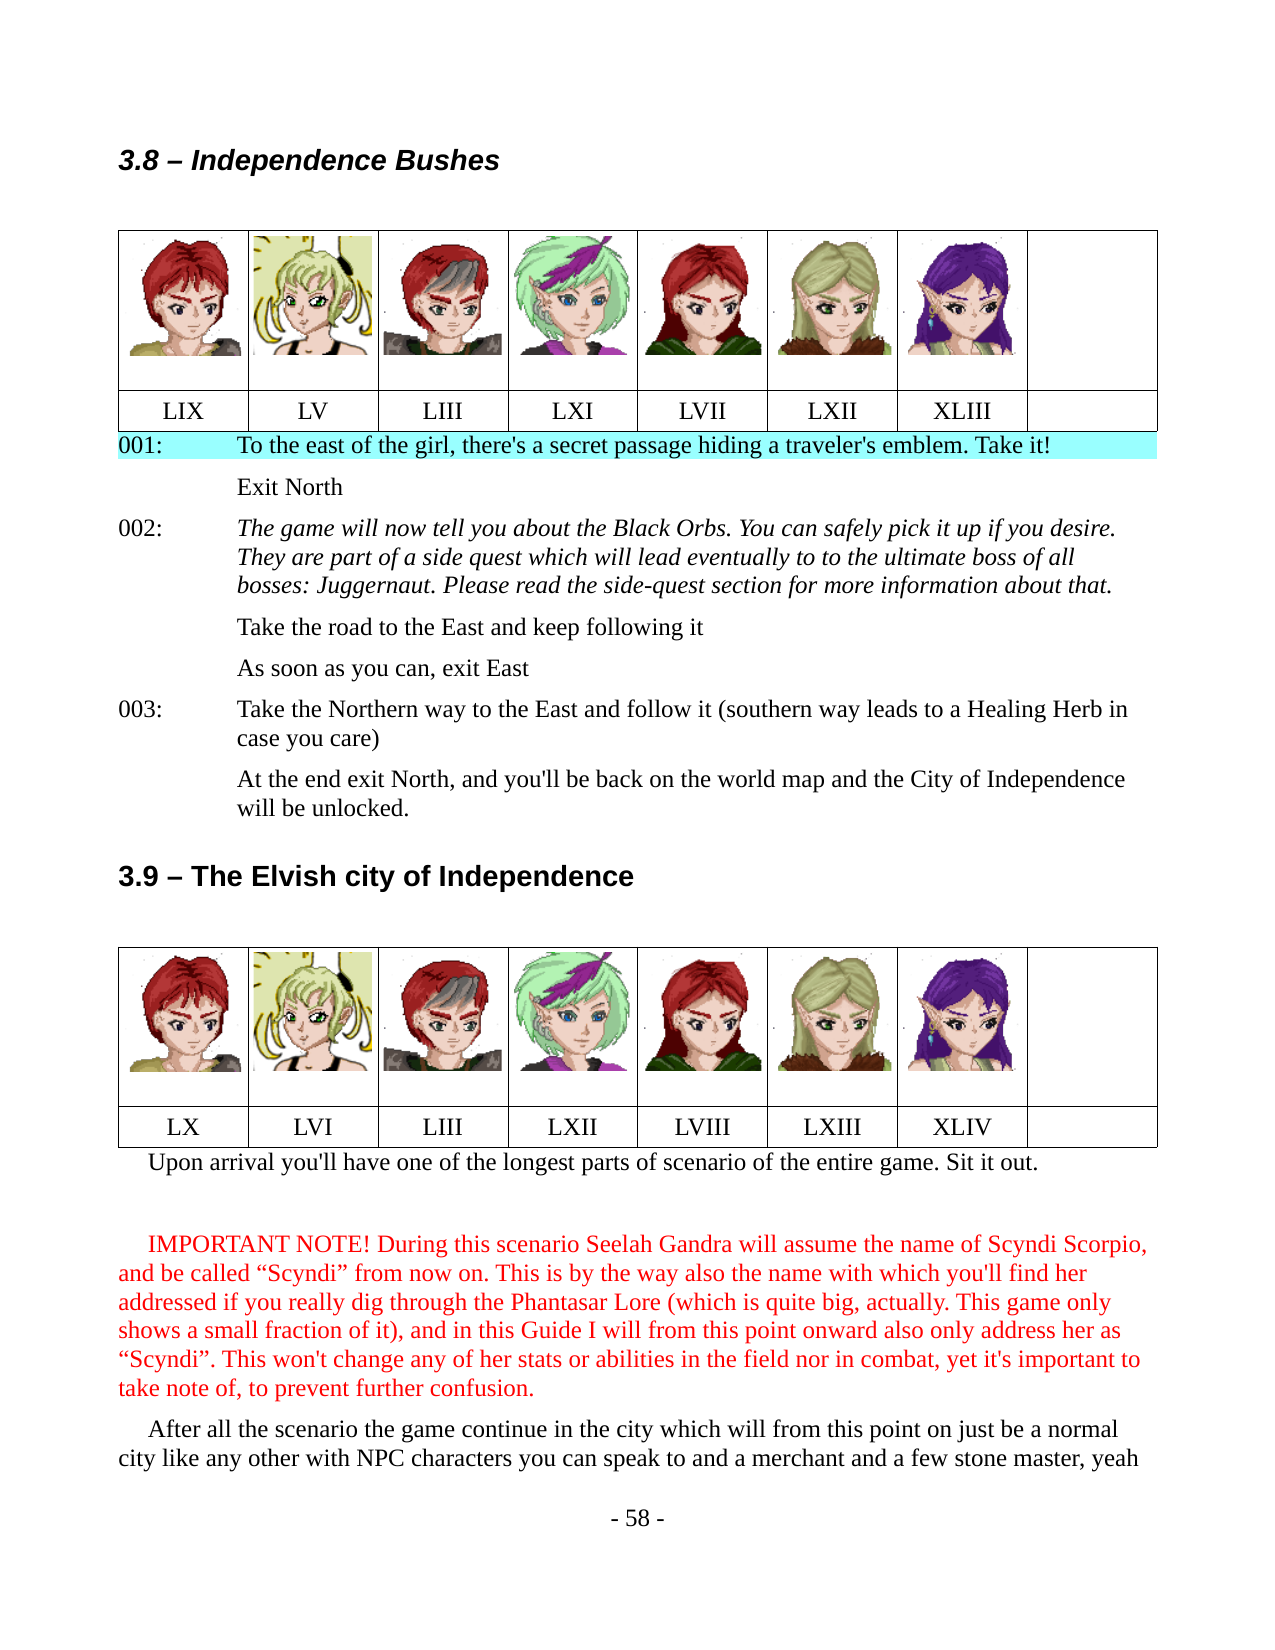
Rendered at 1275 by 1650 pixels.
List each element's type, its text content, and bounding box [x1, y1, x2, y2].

table_cell LVII [638, 391, 767, 431]
picture [253, 952, 372, 1071]
table_header [768, 948, 897, 952]
text 001: To the east of the girl, there's a secret passage hiding a traveler's emblem. Take it! [118, 432, 1157, 459]
table_cell LIII [379, 391, 508, 431]
text As soon as you can, exit East [118, 653, 1157, 682]
table_header [249, 948, 378, 952]
table_cell LIII [379, 1107, 508, 1147]
table_cell [1028, 391, 1157, 431]
table_header [1028, 231, 1157, 390]
table_cell LXII [768, 391, 897, 431]
table_header [898, 948, 1027, 952]
table_cell LVIII [638, 1107, 767, 1147]
table_cell XLIV [898, 1107, 1027, 1147]
picture [902, 952, 1022, 1071]
text After all the scenario the game continue in the city which will from this point on just be a normal city like any other with NPC characters you can speak to and a merchant and a few stone master, yeah [118, 1414, 1157, 1472]
table_header [898, 355, 1027, 390]
picture [902, 236, 1022, 355]
picture [643, 952, 762, 1071]
table_header [249, 355, 378, 390]
text Upon arrival you'll have one of the longest parts of scenario of the entire game. Sit it out. [118, 1148, 1157, 1176]
table_header [768, 953, 897, 1106]
table_header [898, 953, 1027, 1106]
picture [643, 236, 762, 355]
table_cell LXIII [768, 1107, 897, 1147]
table_header [509, 953, 637, 1106]
text At the end exit North, and you'll be back on the world map and the City of Independence will be unlocked. [118, 764, 1157, 822]
table_header [379, 231, 508, 354]
picture [383, 952, 502, 1071]
table_header [638, 231, 767, 390]
picture [253, 236, 372, 355]
table_header [119, 231, 248, 390]
table_header [509, 355, 637, 390]
subtitle 3.9 – The Elvish city of Independence [118, 859, 1157, 893]
table_header [768, 231, 897, 354]
text Take the road to the East and keep following it [118, 612, 1157, 641]
table_header [249, 231, 378, 354]
table_cell LIX [119, 391, 248, 431]
table_cell LXI [509, 391, 637, 431]
table_cell [1028, 1107, 1157, 1147]
table_header [379, 953, 508, 1106]
table_header [509, 948, 637, 952]
table_header [119, 948, 248, 952]
table_header [898, 231, 1027, 354]
picture [124, 952, 242, 1072]
table_cell LV [249, 391, 378, 431]
table_header [1028, 948, 1157, 1106]
table_header [249, 953, 378, 1106]
table_cell LX [119, 1107, 248, 1147]
picture [124, 236, 242, 356]
picture [772, 236, 892, 355]
table_header [119, 953, 248, 1106]
text 002: The game will now tell you about the Black Orbs. You can safely pick it up if you desire. They are part of a side quest which will lead eventually to to the ultimate boss of all bosses: Juggernaut. Please read the side-quest section for more information about that. [118, 513, 1157, 599]
picture [772, 952, 892, 1071]
table_cell LVI [249, 1107, 378, 1147]
subtitle 3.8 – Independence Bushes [118, 143, 1157, 177]
text 003: Take the Northern way to the East and follow it (southern way leads to a Healing Herb in case you care) [118, 694, 1157, 752]
text IMPORTANT NOTE! During this scenario Seelah Gandra will assume the name of Scyndi Scorpio, and be called “Scyndi” from now on. This is by the way also the name with which you'll find her addressed if you really dig through the Phantasar Lore (which is quite big, actually. This game only shows a small fraction of it), and in this Guide I will from this point onward also only address her as “Scyndi”. This won't change any of her stats or abilities in the field nor in combat, yet it's important to take note of, to prevent further confusion. [118, 1229, 1157, 1402]
table_cell XLIII [898, 391, 1027, 431]
table_header [768, 355, 897, 390]
table_cell LXII [509, 1107, 637, 1147]
table_header [509, 231, 637, 354]
picture [513, 952, 632, 1071]
picture [513, 236, 632, 355]
table_header [379, 948, 508, 952]
table_header [379, 355, 508, 390]
picture [383, 236, 502, 355]
table_header [638, 953, 767, 1106]
table_header [638, 948, 767, 952]
text Exit North [118, 472, 1157, 501]
